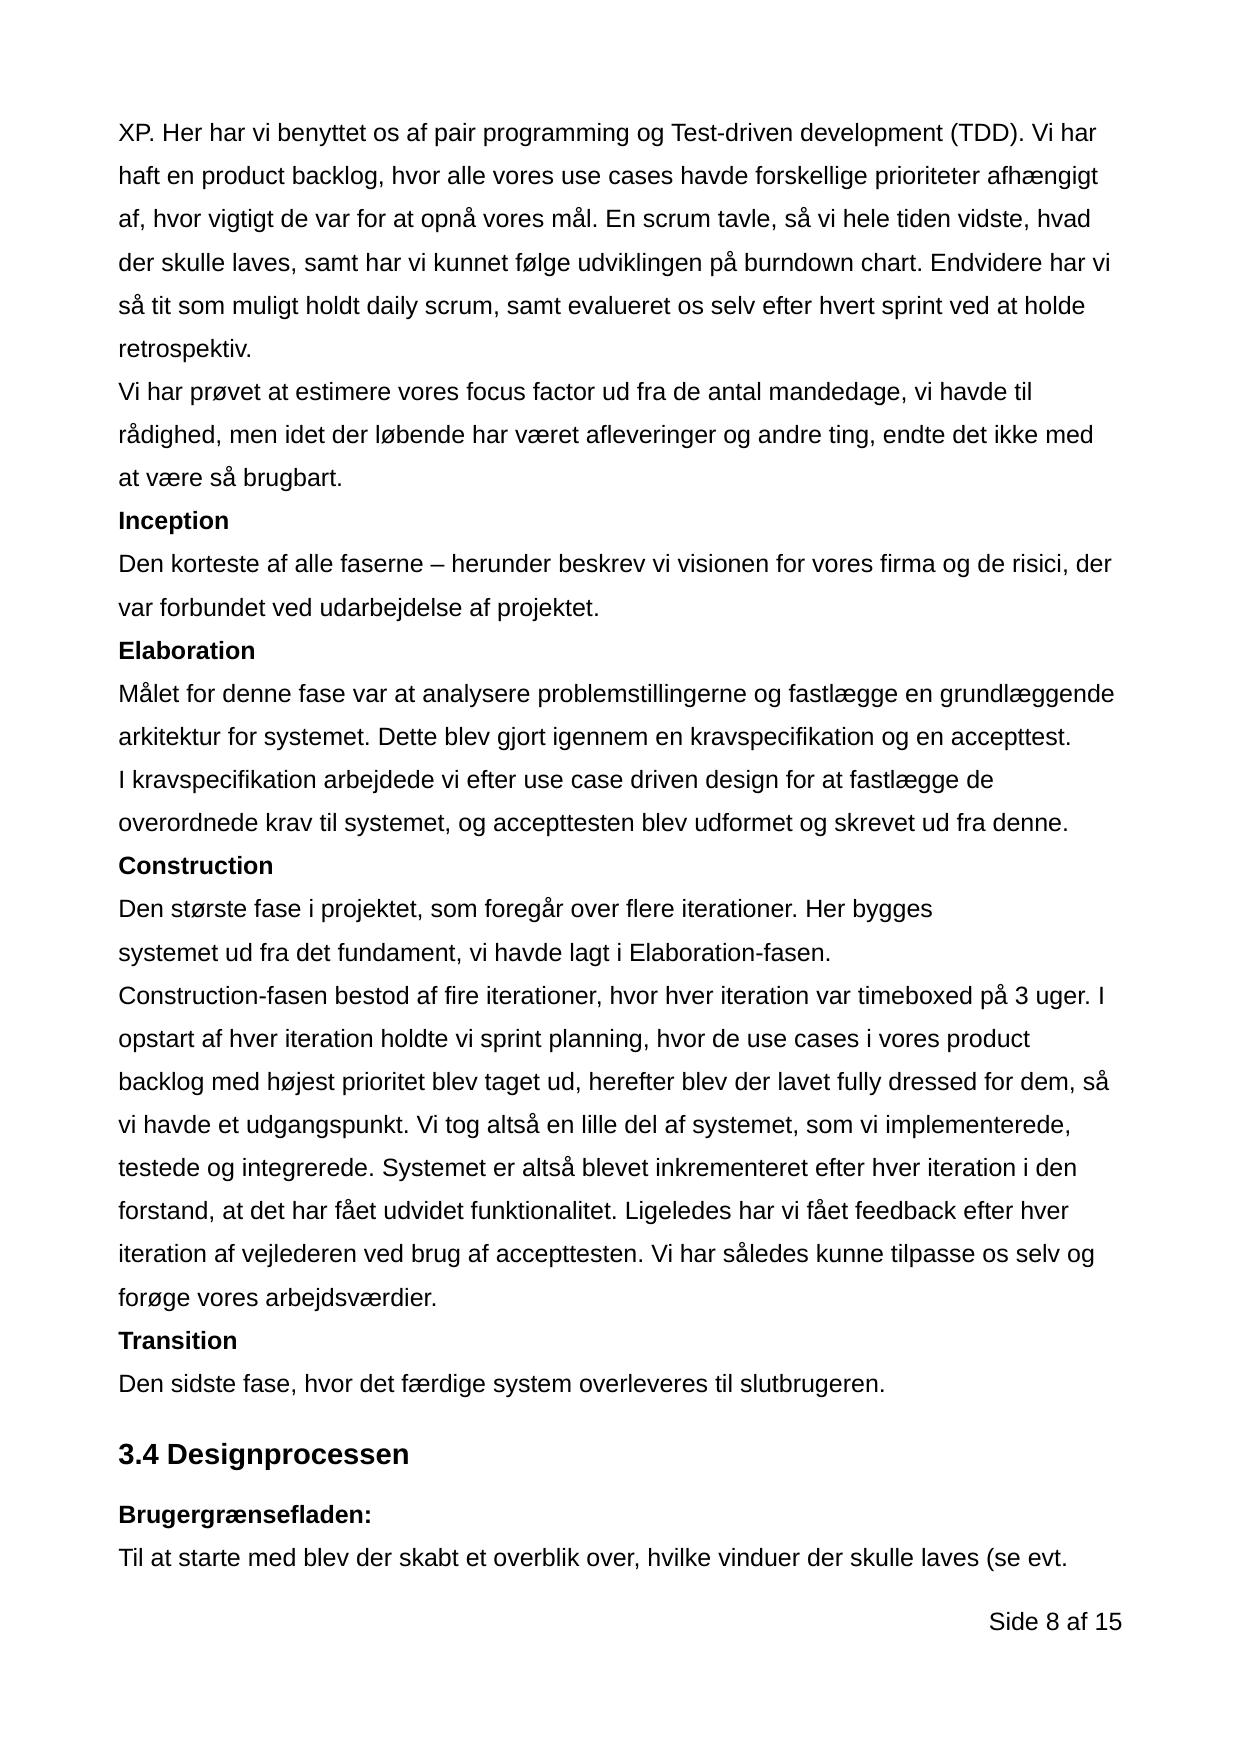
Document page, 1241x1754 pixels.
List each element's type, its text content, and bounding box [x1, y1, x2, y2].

text Den største fase i projektet, som foregår over flere iterationer. Her bygges [118, 894, 1122, 923]
text Inception [118, 506, 1122, 535]
text Den sidste fase, hvor det færdige system overleveres til slutbrugeren. [118, 1369, 1122, 1397]
text Vi har prøvet at estimere vores focus factor ud fra de antal mandedage, vi havde til rådighed, men idet der løbende har været afleveringer og andre ting, endte det ikke med at være så brugbart. [118, 377, 1122, 492]
text Den korteste af alle faserne – herunder beskrev vi visionen for vores firma og de risici, der [118, 549, 1122, 578]
text arkitektur for systemet. Dette blev gjort igennem en kravspecifikation og en accepttest. [118, 722, 1122, 751]
text Elaboration [118, 636, 1122, 664]
text Målet for denne fase var at analysere problemstillingerne og fastlægge en grundlæggende [118, 679, 1122, 707]
text Til at starte med blev der skabt et overblik over, hvilke vinduer der skulle laves (se evt. [118, 1543, 1122, 1572]
text var forbundet ved udarbejdelse af projektet. [118, 592, 1122, 621]
text Brugergrænsefladen: [118, 1500, 1122, 1528]
text overordnede krav til systemet, og accepttesten blev udformet og skrevet ud fra denne. [118, 808, 1122, 837]
text Construction [118, 851, 1122, 880]
text systemet ud fra det fundament, vi havde lagt i Elaboration-fasen. [118, 937, 1122, 966]
text XP. Her har vi benyttet os af pair programming og Test-driven development (TDD). Vi har haft en product backlog, hvor alle vores use cases havde forskellige prioriteter afhængigt af, hvor vigtigt de var for at opnå vores mål. En scrum tavle, så vi hele tiden vidste, hvad der skulle laves, samt har vi kunnet følge udviklingen på burndown chart. Endvidere har vi så tit som muligt holdt daily scrum, samt evalueret os selv efter hvert sprint ved at holde retrospektiv. [118, 118, 1122, 362]
text I kravspecifikation arbejdede vi efter use case driven design for at fastlægge de [118, 765, 1122, 794]
subtitle 3.4 Designprocessen [118, 1437, 1122, 1470]
text Transition [118, 1326, 1122, 1354]
text Construction-fasen bestod af fire iterationer, hvor hver iteration var timeboxed på 3 uger. I opstart af hver iteration holdte vi sprint planning, hvor de use cases i vores product backlog med højest prioritet blev taget ud, herefter blev der lavet fully dressed for dem, så vi havde et udgangspunkt. Vi tog altså en lille del af systemet, som vi implementerede, testede og integrerede. Systemet er altså blevet inkrementeret efter hver iteration i den forstand, at det har fået udvidet funktionalitet. Ligeledes har vi fået feedback efter hver iteration af vejlederen ved brug af accepttesten. Vi har således kunne tilpasse os selv og forøge vores arbejdsværdier. [118, 981, 1122, 1311]
